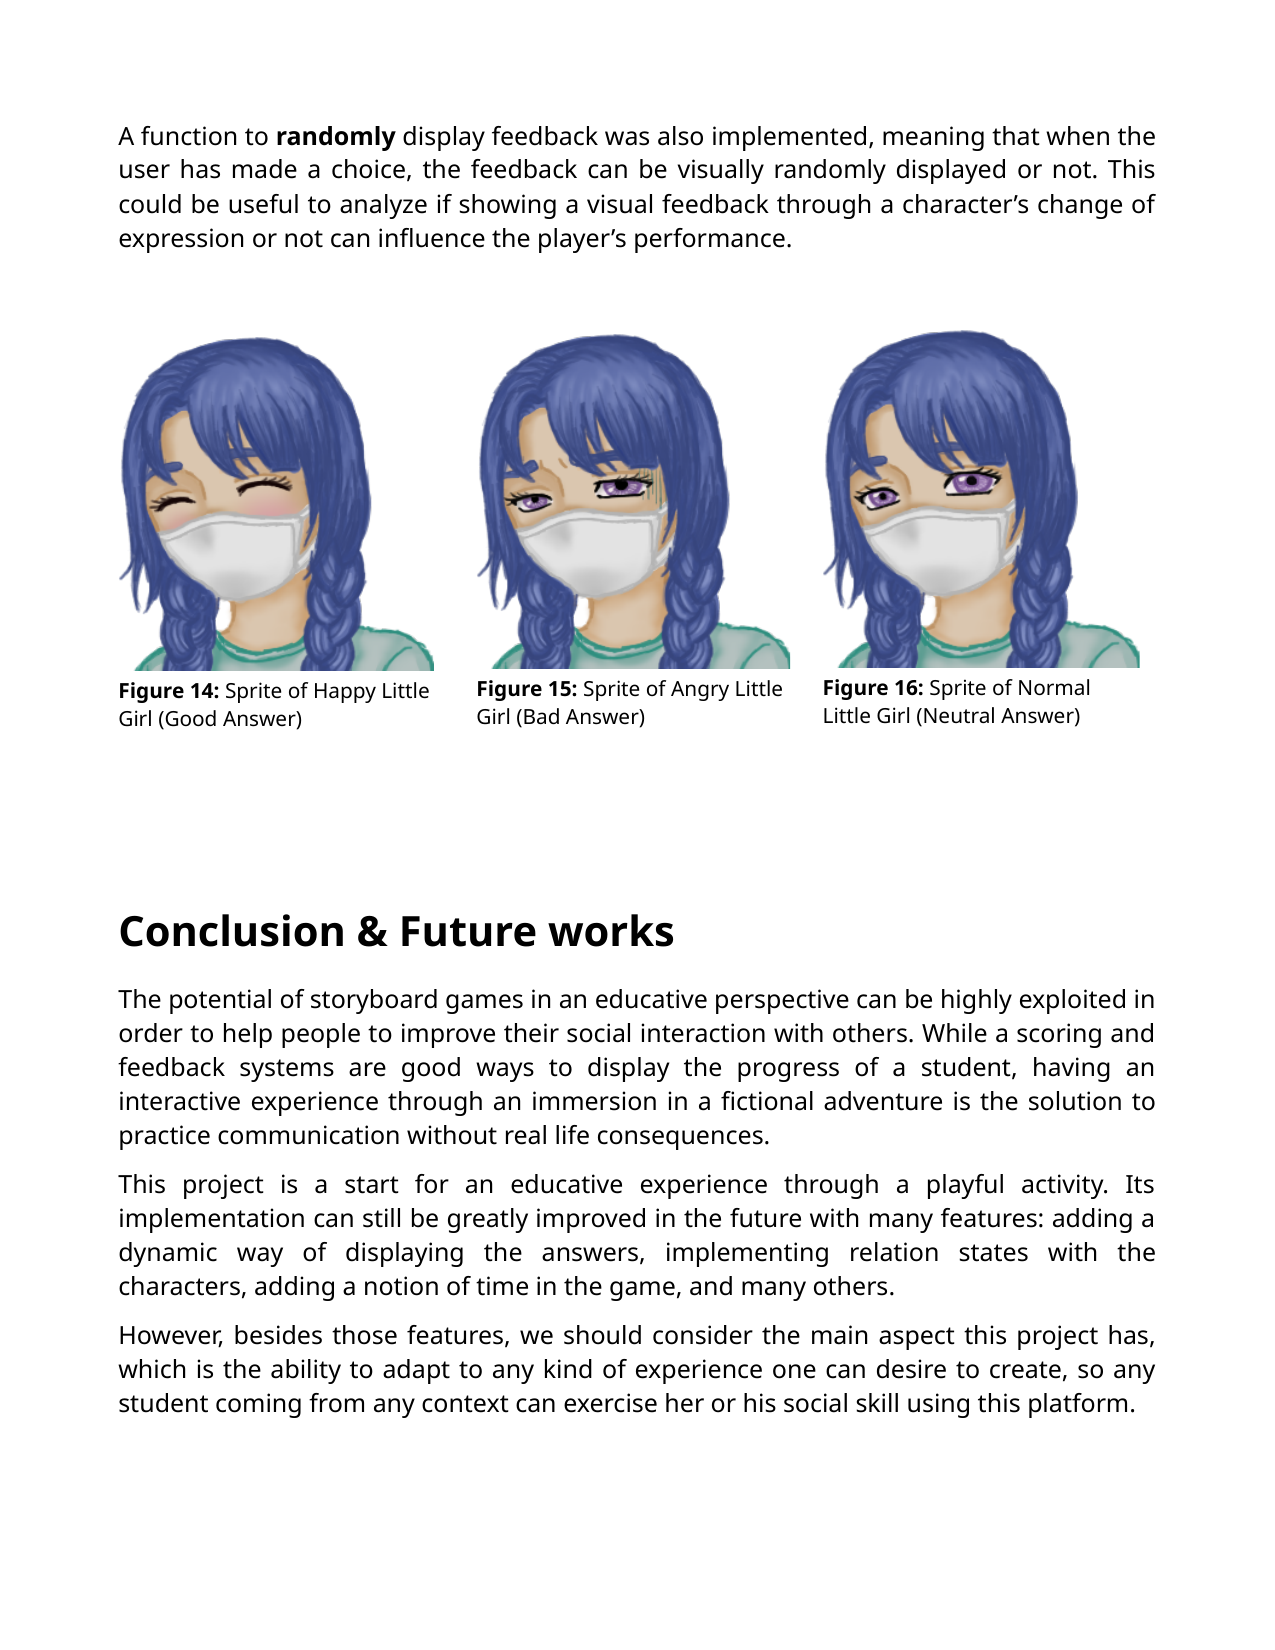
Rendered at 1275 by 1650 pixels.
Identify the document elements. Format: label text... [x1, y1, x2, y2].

text The potential of storyboard games in an educative perspective can be highly exploited in order to help people to improve their social interaction with others. While a scoring and feedback systems are good ways to display the progress of a student, having an interactive experience through an immersion in a fictional adventure is the solution to practice communication without real life consequences. [118, 982, 1157, 1152]
text A function to randomly display feedback was also implemented, meaning that when the user has made a choice, the feedback can be visually randomly displayed or not. This could be useful to analyze if showing a visual feedback through a character’s change of expression or not can influence the player’s performance. [118, 118, 1157, 254]
text Conclusion & Future works [118, 902, 1157, 959]
text Figure 15: Sprite of Angry Little Girl (Bad Answer) [476, 669, 790, 731]
picture [822, 329, 1140, 668]
text However, besides those features, we should consider the main aspect this project has, which is the ability to adapt to any kind of experience one can desire to create, so any student coming from any context can exercise her or his social skill using this platform. [118, 1317, 1157, 1419]
text Figure 14: Sprite of Happy Little Girl (Good Answer) [118, 671, 434, 733]
text Figure 16: Sprite of Normal Little Girl (Neutral Answer) [822, 668, 1140, 730]
picture [476, 333, 791, 669]
picture [118, 337, 434, 671]
text This project is a start for an educative experience through a playful activity. Its implementation can still be greatly improved in the future with many features: adding a dynamic way of displaying the answers, implementing relation states with the characters, adding a notion of time in the game, and many others. [118, 1167, 1157, 1303]
